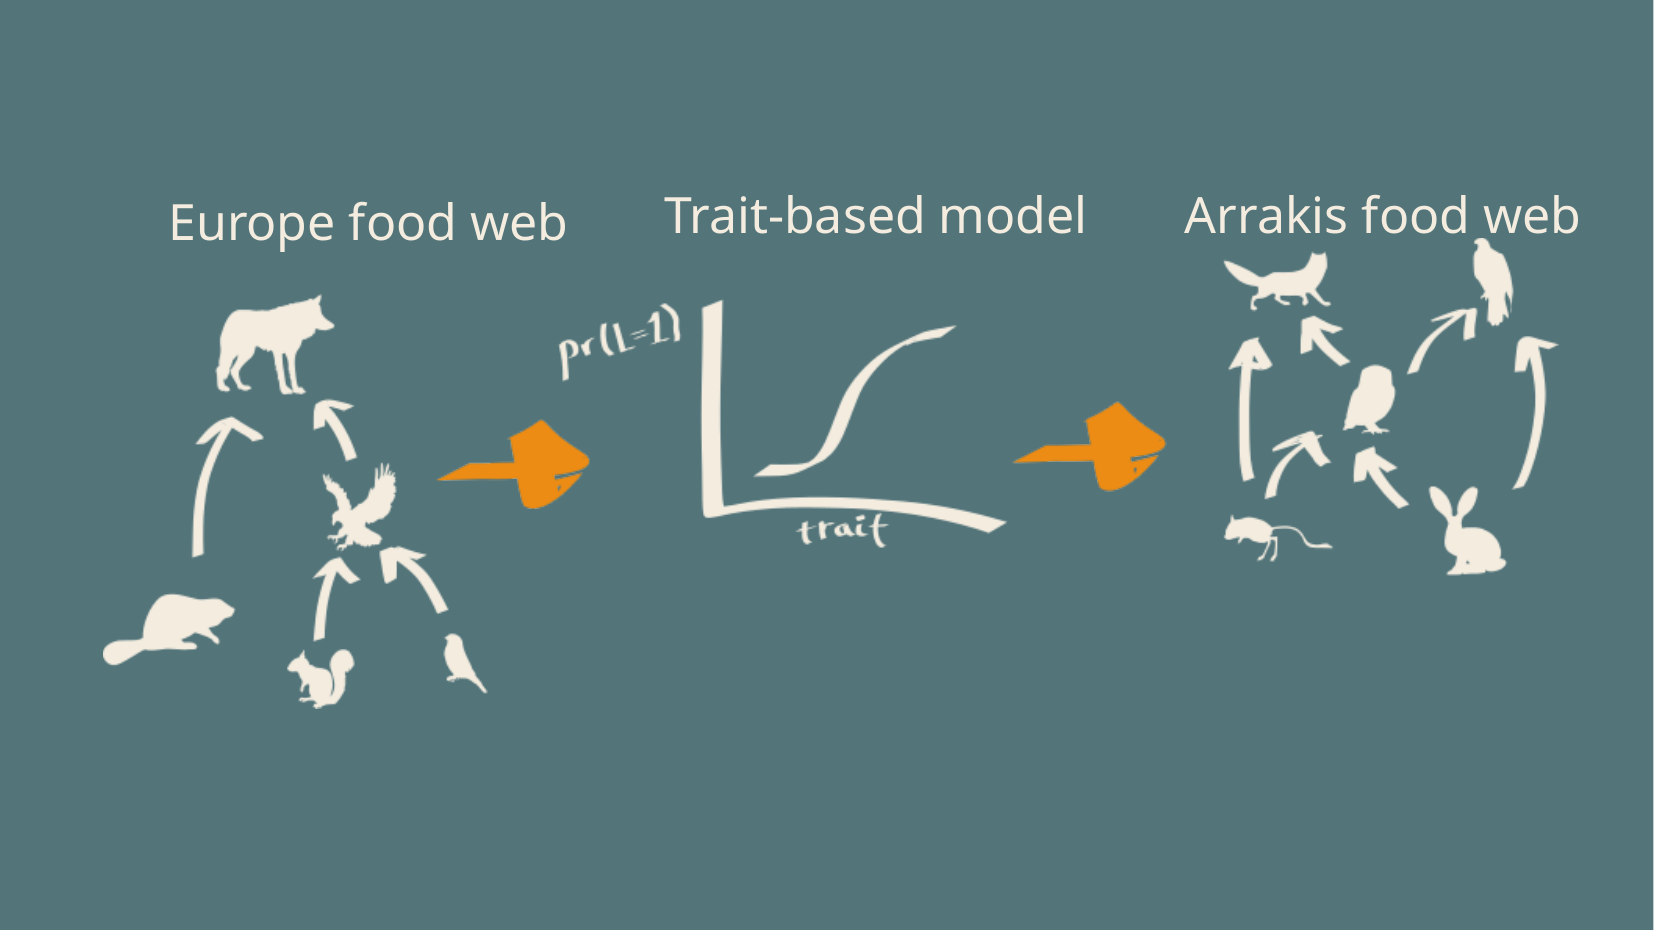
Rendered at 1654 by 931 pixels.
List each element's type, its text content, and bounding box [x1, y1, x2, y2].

text_box Trait-based model [649, 173, 1081, 254]
text_box Arrakis food web [1169, 173, 1575, 254]
text_box Europe food web [153, 179, 558, 260]
picture [103, 238, 1559, 709]
